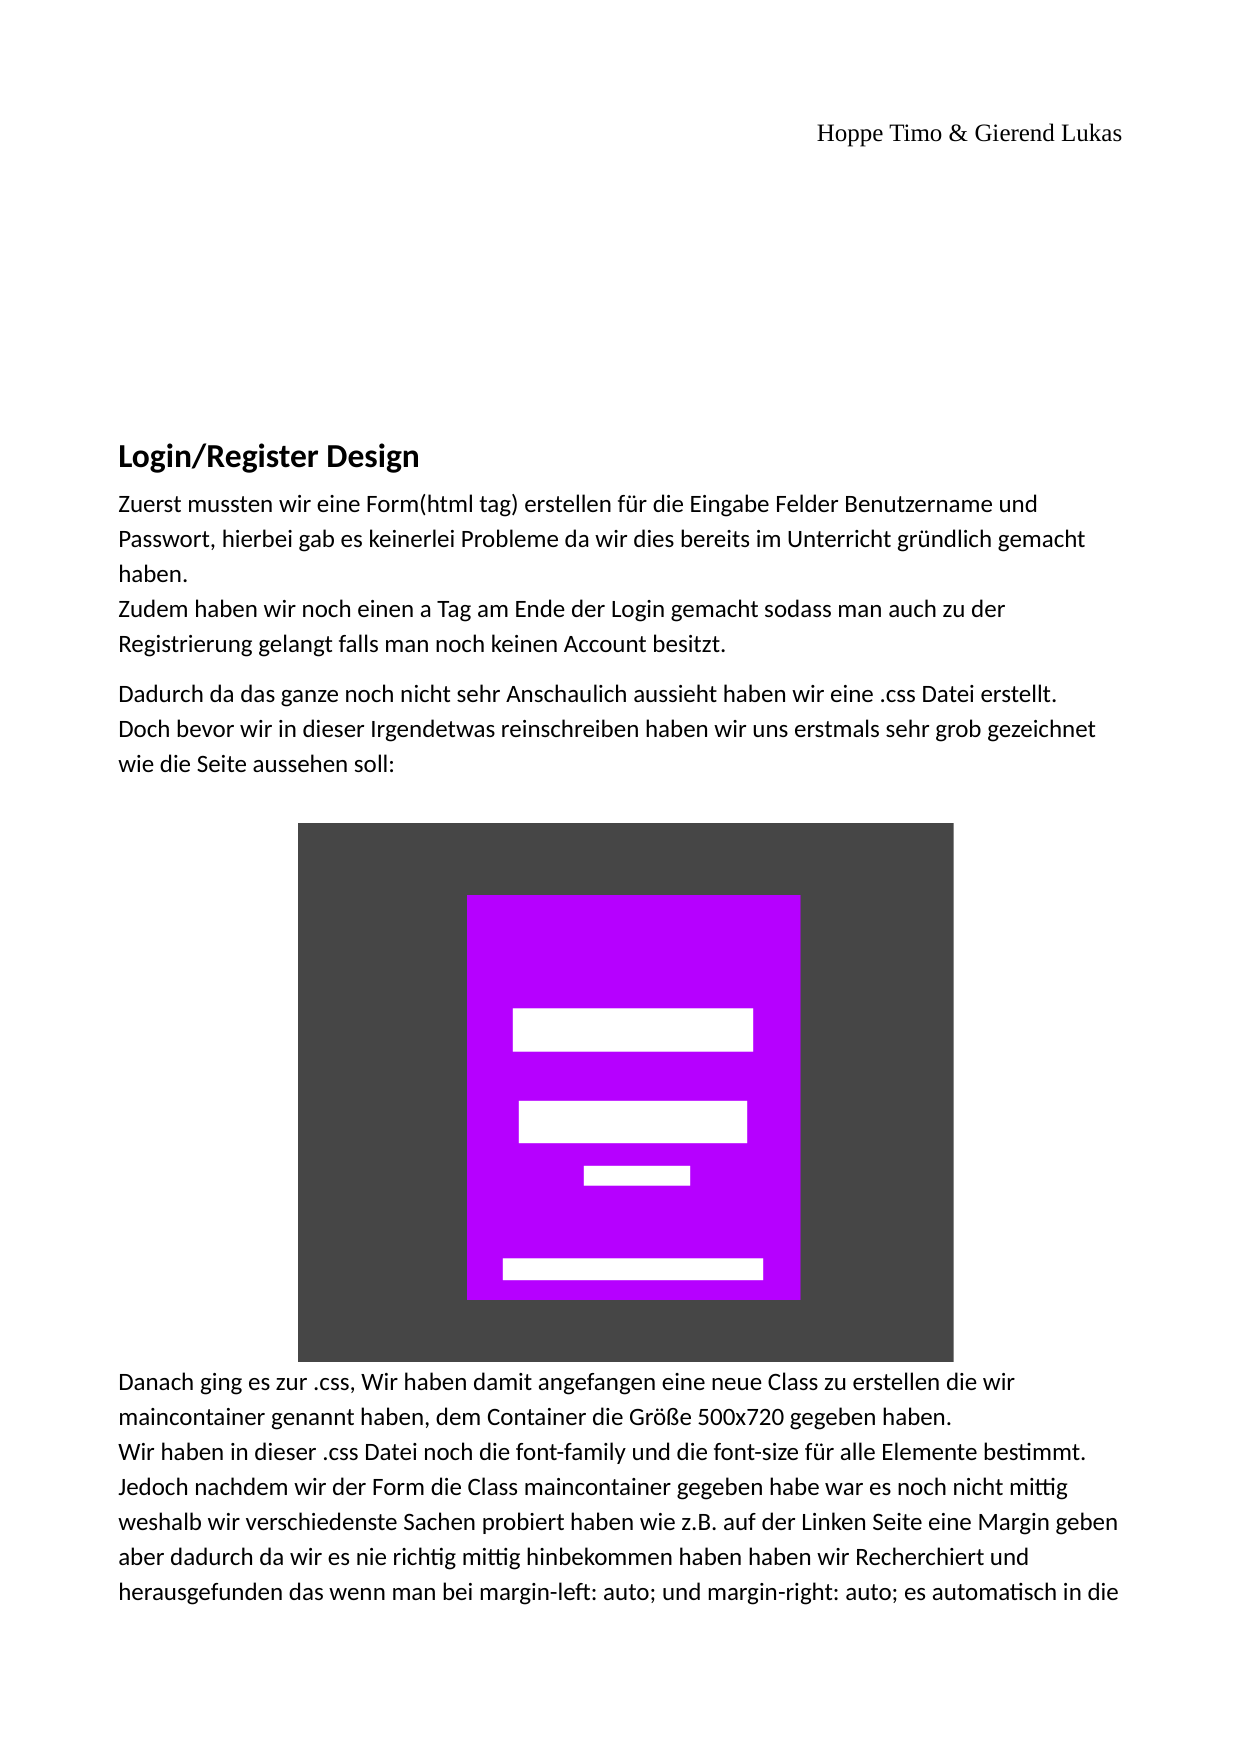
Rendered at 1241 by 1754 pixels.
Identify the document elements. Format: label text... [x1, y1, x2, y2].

picture [298, 823, 954, 1362]
subtitle Login/Register Design [118, 435, 1122, 476]
text Danach ging es zur .css, Wir haben damit angefangen eine neue Class zu erstellen die wir maincontainer genannt haben, dem Container die Größe 500x720 gegeben haben. Wir haben in dieser .css Datei noch die font-family und die font-size für alle Elemente bestimmt. Jedoch nachdem wir der Form die Class maincontainer gegeben habe war es noch nicht mittig weshalb wir verschiedenste Sachen probiert haben wie z.B. auf der Linken Seite eine Margin geben aber dadurch da wir es nie richtig mittig hinbekommen haben haben wir Recherchiert und herausgefunden das wenn man bei margin-left: auto; und margin-right: auto; es automatisch in die [118, 798, 1122, 1606]
text Zuerst mussten wir eine Form(html tag) erstellen für die Eingabe Felder Benutzername und Passwort, hierbei gab es keinerlei Probleme da wir dies bereits im Unterricht gründlich gemacht haben. Zudem haben wir noch einen a Tag am Ende der Login gemacht sodass man auch zu der Registrierung gelangt falls man noch keinen Account besitzt. [118, 489, 1122, 659]
text Dadurch da das ganze noch nicht sehr Anschaulich aussieht haben wir eine .css Datei erstellt. Doch bevor wir in dieser Irgendetwas reinschreiben haben wir uns erstmals sehr grob gezeichnet wie die Seite aussehen soll: [118, 678, 1122, 779]
